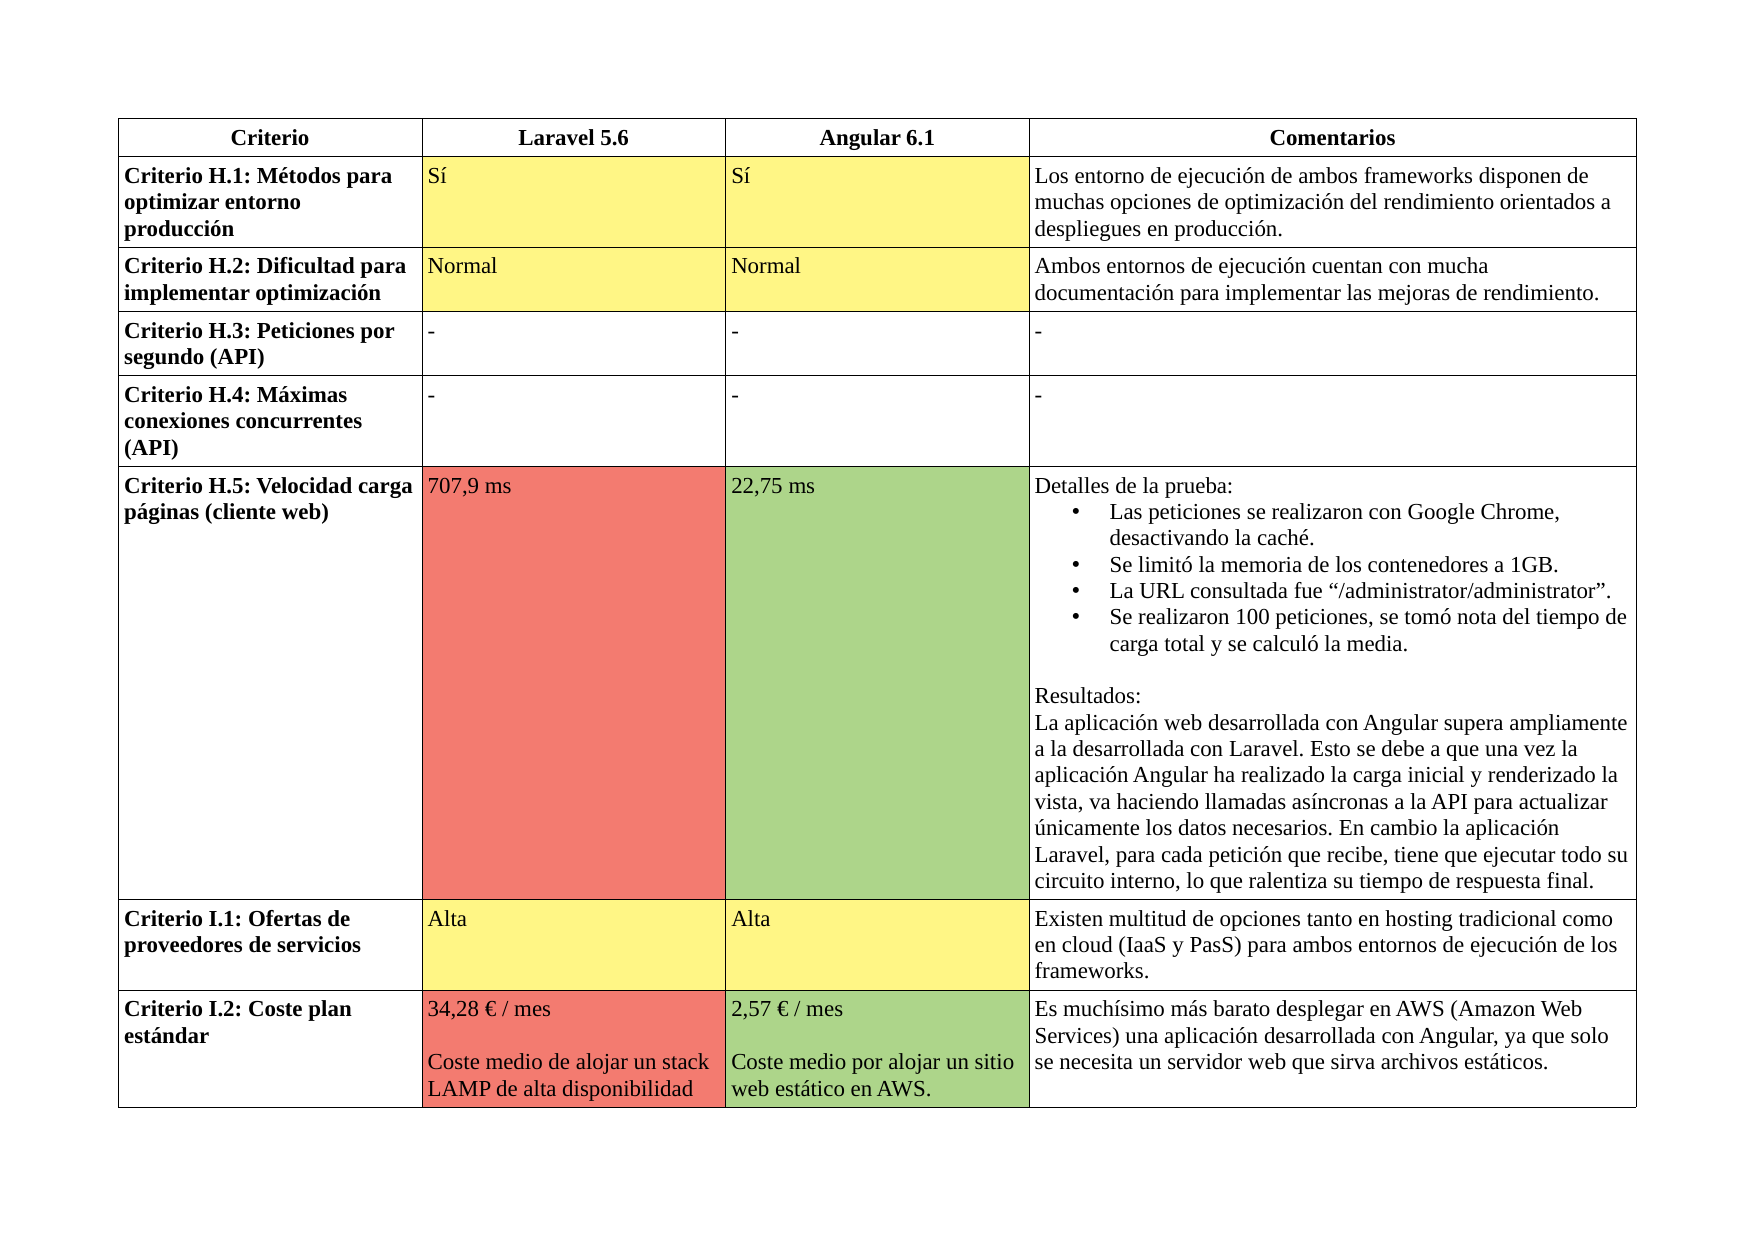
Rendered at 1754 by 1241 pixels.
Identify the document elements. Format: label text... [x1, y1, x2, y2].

table_cell - [1030, 376, 1636, 466]
table_cell - [1030, 312, 1636, 375]
table_cell Sí [726, 157, 1029, 247]
table_cell - [423, 376, 725, 466]
table_cell Alta [726, 900, 1029, 990]
table_cell - [726, 376, 1029, 466]
table_cell Criterio H.2: Dificultad para implementar optimización [119, 248, 422, 311]
table_cell Ambos entornos de ejecución cuentan con mucha documentación para implementar las mejoras de rendimiento. [1030, 248, 1636, 311]
table_header Laravel 5.6 [423, 119, 725, 156]
table_cell Criterio H.1: Métodos para optimizar entorno producción [119, 157, 422, 247]
table_cell Alta [423, 900, 725, 990]
table_cell Criterio I.1: Ofertas de proveedores de servicios [119, 900, 422, 990]
table_cell Criterio H.3: Peticiones por segundo (API) [119, 312, 422, 375]
table_cell Los entorno de ejecución de ambos frameworks disponen de muchas opciones de optimización del rendimiento orientados a despliegues en producción. [1030, 157, 1636, 247]
table_cell - [726, 312, 1029, 375]
table_cell 707,9 ms [423, 467, 725, 899]
table_cell Detalles de la prueba: Las peticiones se realizaron con Google Chrome, desactivando la caché. Se limitó la memoria de los contenedores a 1GB. La URL consultada fue “/administrator/administrator”. Se realizaron 100 peticiones, se tomó nota del tiempo de carga total y se calculó la media. Resultados: La aplicación web desarrollada con Angular supera ampliamente a la desarrollada con Laravel. Esto se debe a que una vez la aplicación Angular ha realizado la carga inicial y renderizado la vista, va haciendo llamadas asíncronas a la API para actualizar únicamente los datos necesarios. En cambio la aplicación Laravel, para cada petición que recibe, tiene que ejecutar todo su circuito interno, lo que ralentiza su tiempo de respuesta final. [1030, 467, 1636, 899]
table_cell - [423, 312, 725, 375]
table_cell Criterio H.5: Velocidad carga páginas (cliente web) [119, 467, 422, 899]
table_header Comentarios [1030, 119, 1636, 156]
table_header Angular 6.1 [726, 119, 1029, 156]
table_cell Normal [423, 248, 725, 311]
table_cell 2,57 € / mes Coste medio por alojar un sitio web estático en AWS. [726, 991, 1029, 1107]
table_cell Criterio H.4: Máximas conexiones concurrentes (API) [119, 376, 422, 466]
table_cell 34,28 € / mes Coste medio de alojar un stack LAMP de alta disponibilidad [423, 991, 725, 1107]
table_cell Criterio I.2: Coste plan estándar [119, 991, 422, 1107]
table_cell Es muchísimo más barato desplegar en AWS (Amazon Web Services) una aplicación desarrollada con Angular, ya que solo se necesita un servidor web que sirva archivos estáticos. [1030, 991, 1636, 1107]
table_cell Sí [423, 157, 725, 247]
table_header Criterio [119, 119, 422, 156]
table_cell Existen multitud de opciones tanto en hosting tradicional como en cloud (IaaS y PasS) para ambos entornos de ejecución de los frameworks. [1030, 900, 1636, 990]
table_cell Normal [726, 248, 1029, 311]
table_cell 22,75 ms [726, 467, 1029, 899]
